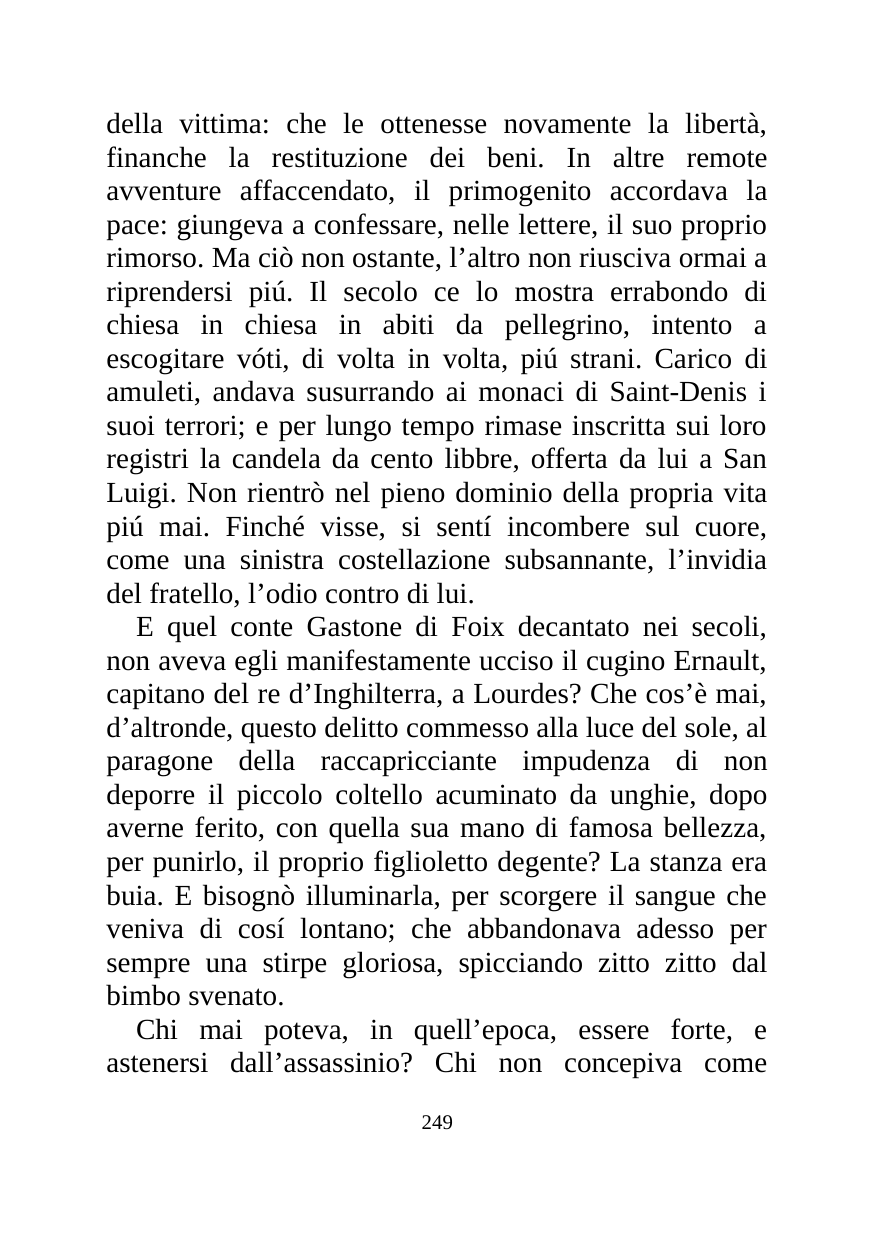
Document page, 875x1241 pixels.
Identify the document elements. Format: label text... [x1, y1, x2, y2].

text E quel conte Gastone di Foix decantato nei secoli, non aveva egli manifestamente ucciso il cugino Ernault, capitano del re d’Inghilterra, a Lourdes? Che cos’è mai, d’altronde, questo delitto commesso alla luce del sole, al paragone della raccapricciante impudenza di non deporre il piccolo coltello acuminato da unghie, dopo averne ferito, con quella sua mano di famosa bellezza, per punirlo, il proprio figlioletto degente? La stanza era buia. E bisognò illuminarla, per scorgere il sangue che veniva di cosí lontano; che abbandonava adesso per sempre una stirpe gloriosa, spicciando zitto zitto dal bimbo svenato. [106, 609, 768, 1012]
text Chi mai poteva, in quell’epoca, essere forte, e astenersi dall’assassinio? Chi non concepiva come [106, 1012, 768, 1079]
text della vittima: che le ottenesse novamente la libertà, finanche la restituzione dei beni. In altre remote avventure affaccendato, il primogenito accordava la pace: giungeva a confessare, nelle lettere, il suo proprio rimorso. Ma ciò non ostante, l’altro non riusciva ormai a riprendersi piú. Il secolo ce lo mostra errabondo di chiesa in chiesa in abiti da pellegrino, intento a escogitare vóti, di volta in volta, piú strani. Carico di amuleti, andava susurrando ai monaci di Saint-Denis i suoi terrori; e per lungo tempo rimase inscritta sui loro registri la candela da cento libbre, offerta da lui a San Luigi. Non rientrò nel pieno dominio della propria vita piú mai. Finché visse, si sentí incombere sul cuore, come una sinistra costellazione subsannante, l’invidia del fratello, l’odio contro di lui. [106, 106, 768, 609]
